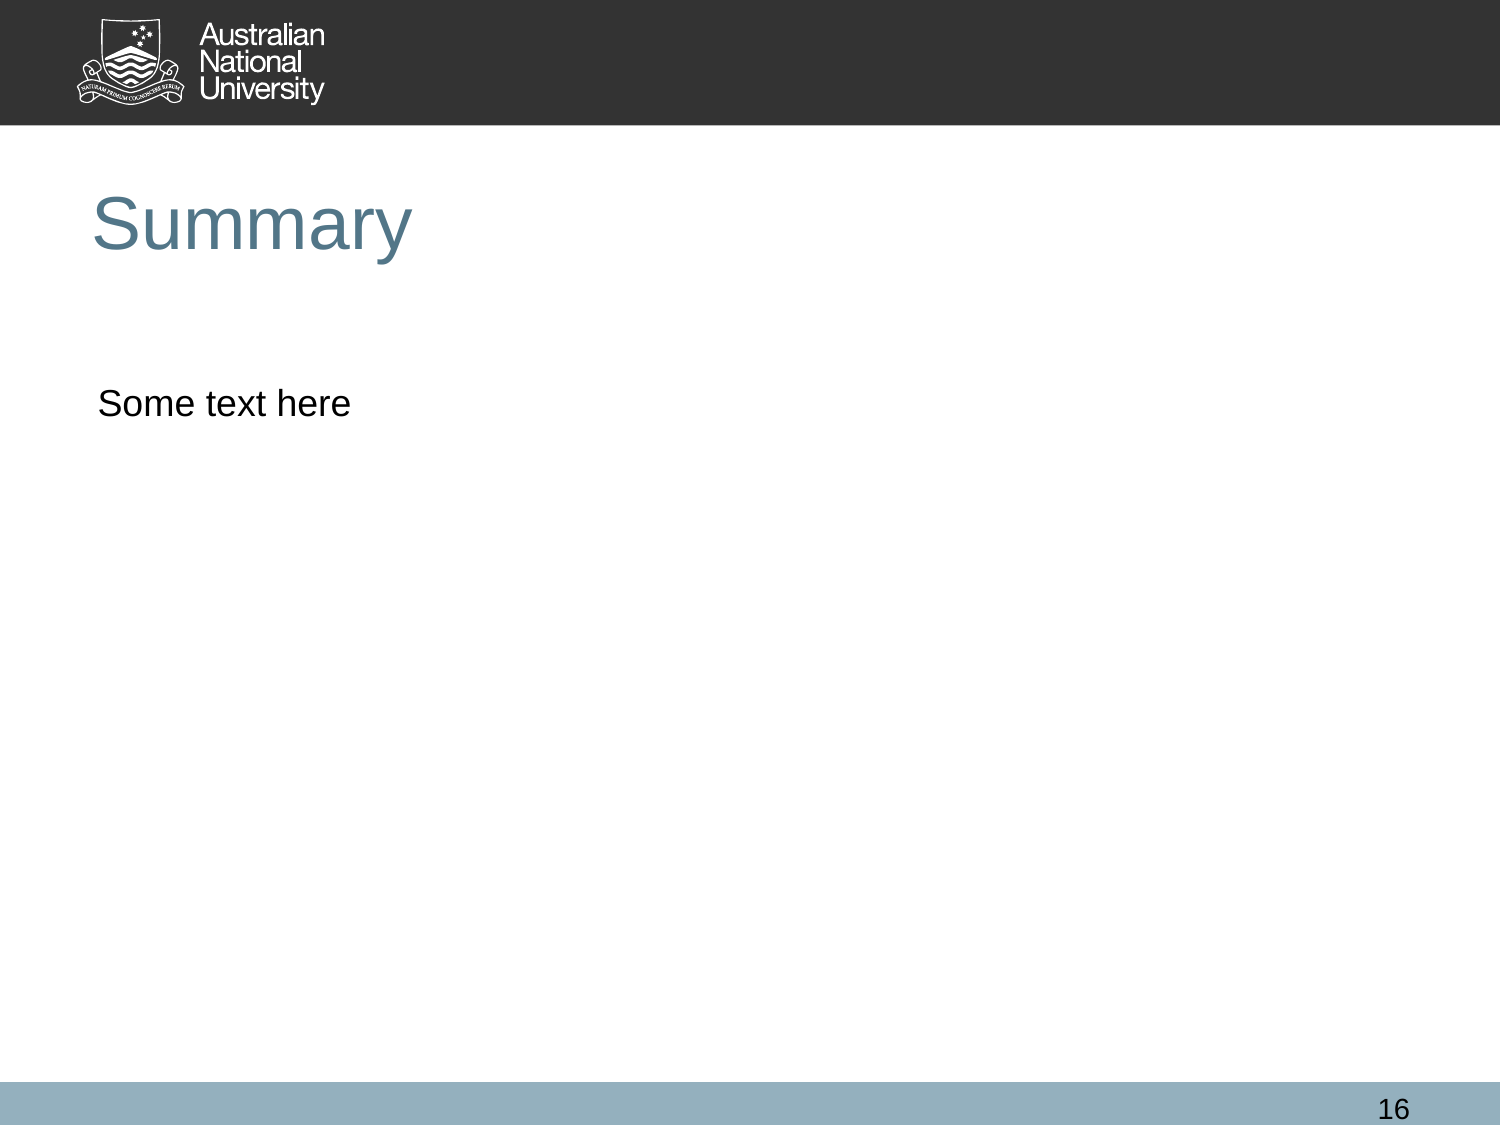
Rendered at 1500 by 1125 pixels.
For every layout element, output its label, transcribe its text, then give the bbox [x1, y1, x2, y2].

title Summary [76, 125, 1427, 313]
text_box Some text here [82, 372, 1430, 432]
text_box [1328, 1082, 1426, 1118]
